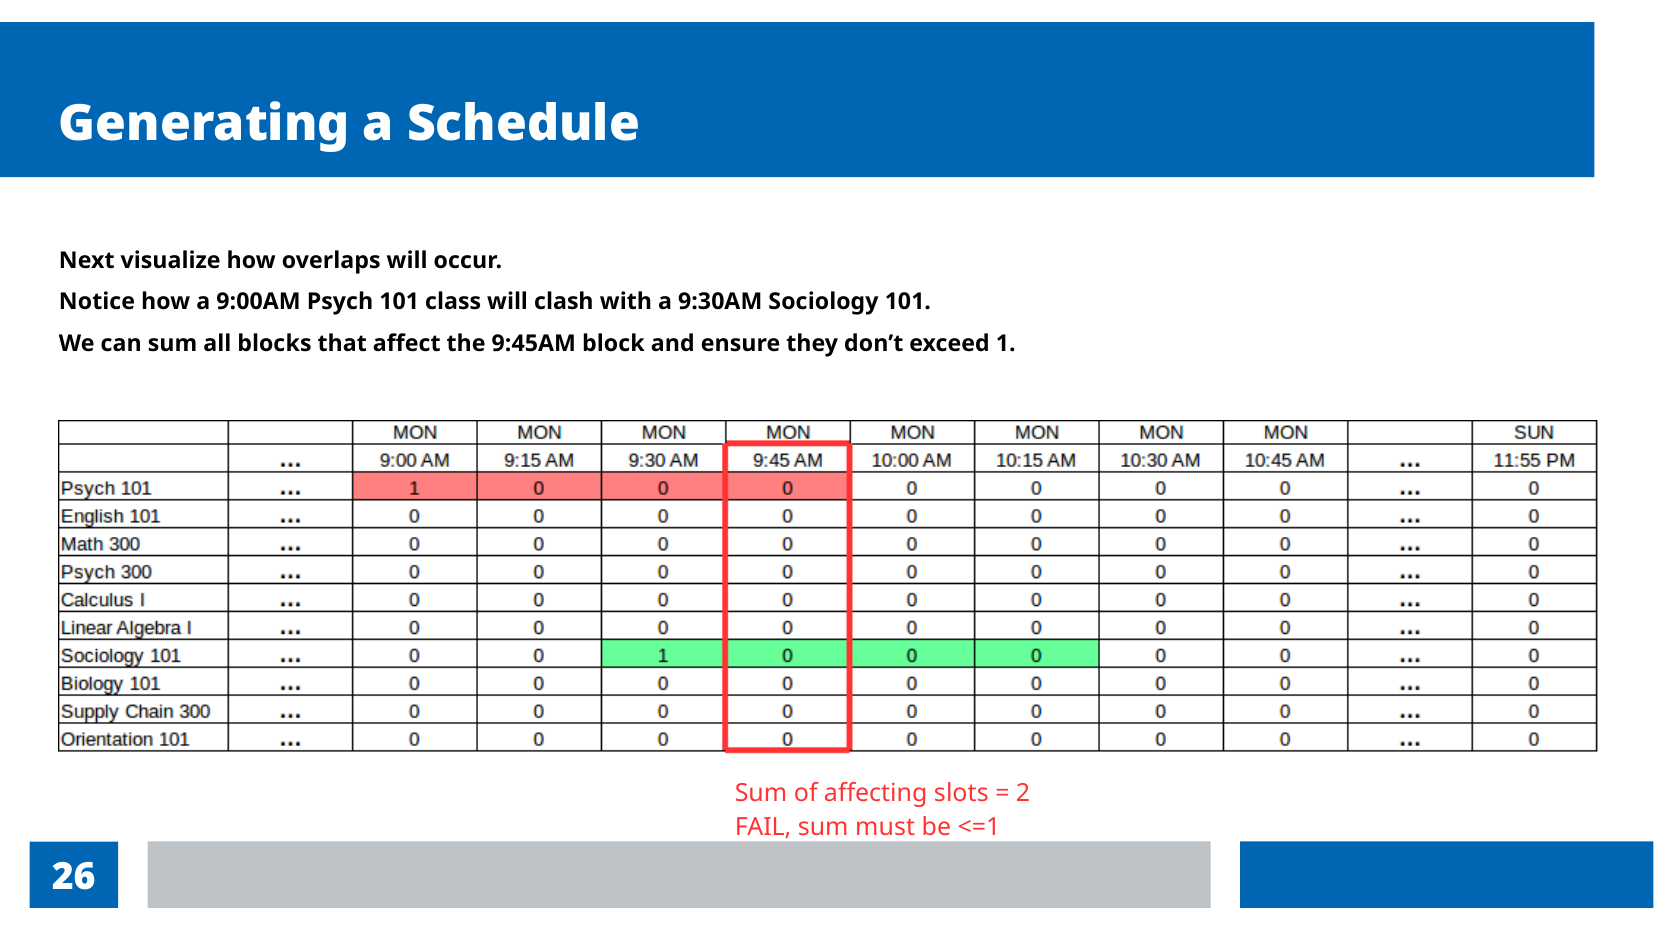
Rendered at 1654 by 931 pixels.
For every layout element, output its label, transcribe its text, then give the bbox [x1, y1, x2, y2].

text_box Sum of affecting slots = 2 FAIL, sum must be <=1 [720, 768, 1141, 842]
picture [58, 420, 1602, 768]
title Generating a Schedule [59, 44, 1595, 156]
list Next visualize how overlaps will occur. Notice how a 9:00AM Psych 101 class will clash with a 9:30AM Sociology 101. We can sum all blocks that affect the 9:45AM block and ensure they don’t exceed 1. [59, 243, 1565, 361]
